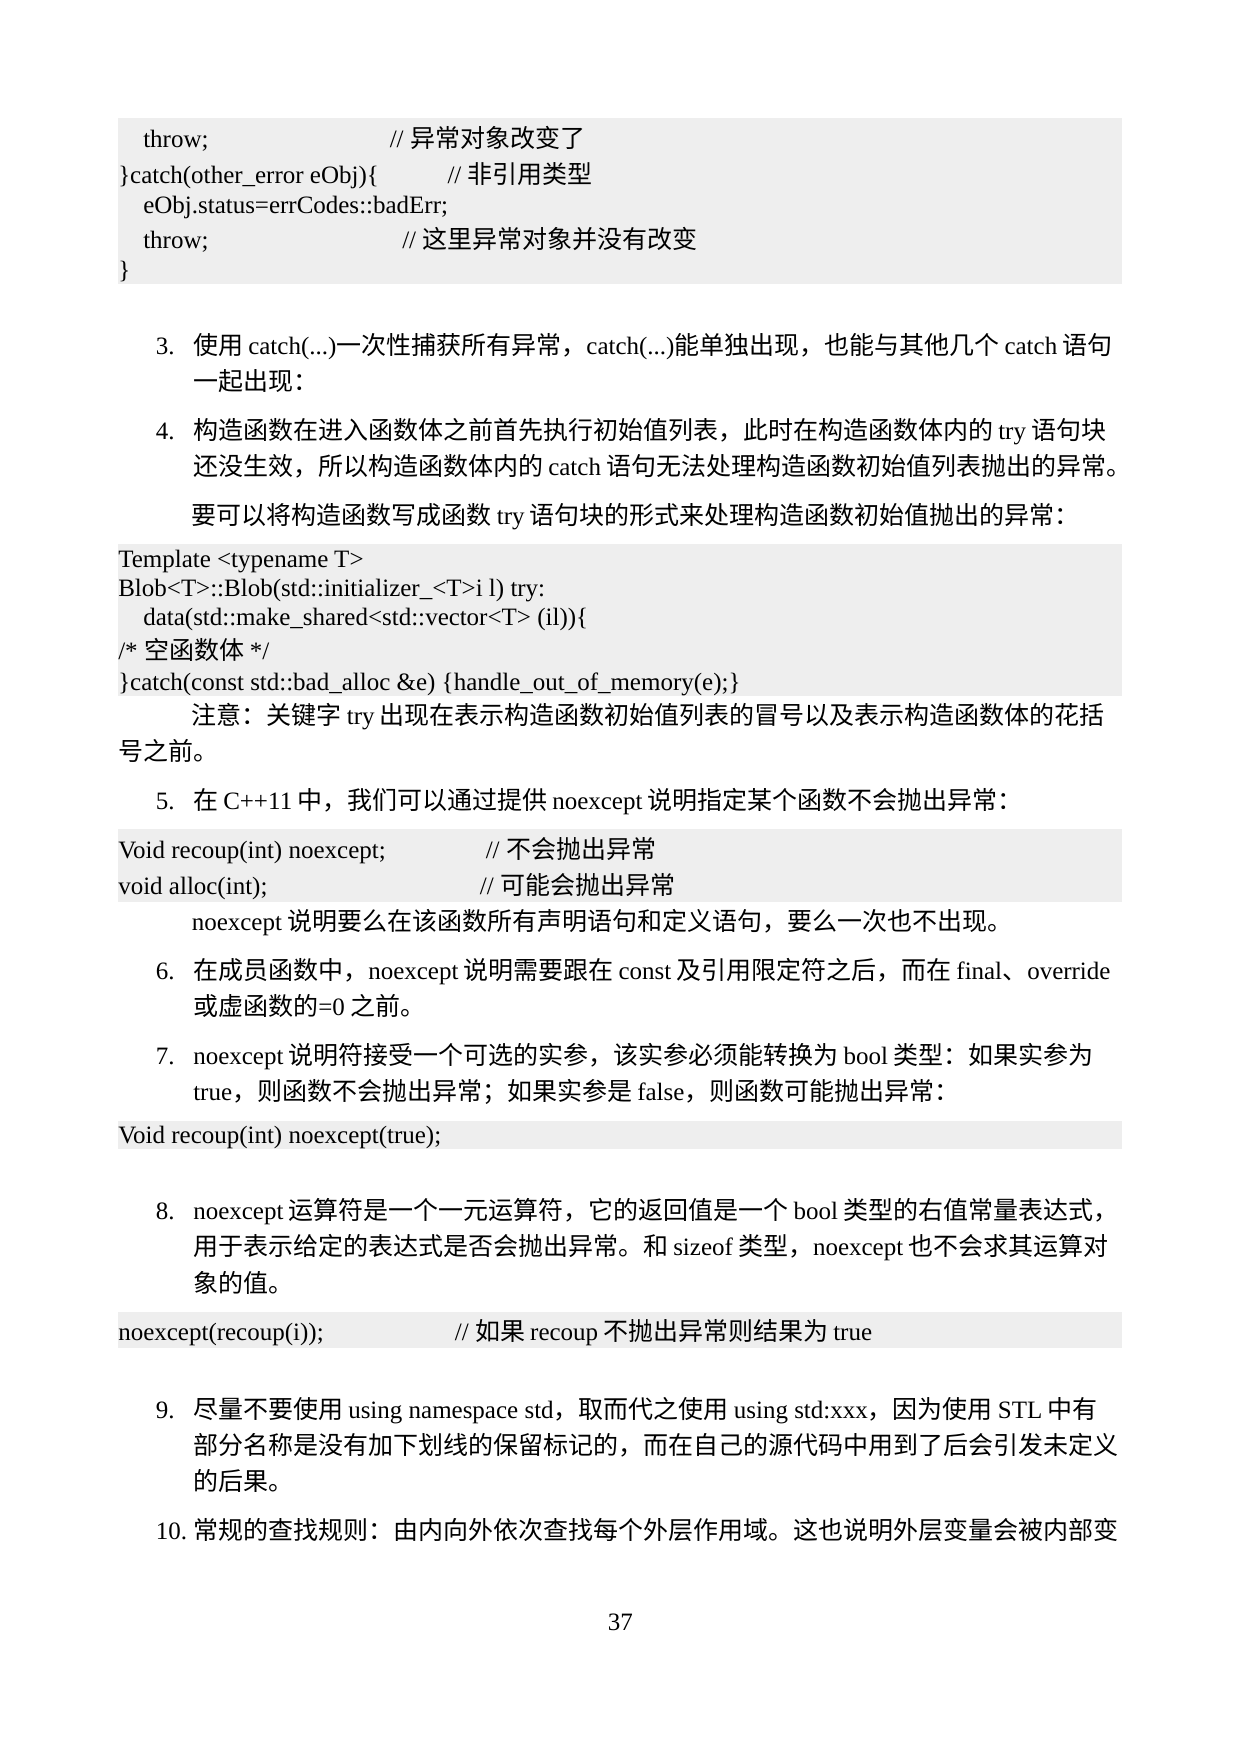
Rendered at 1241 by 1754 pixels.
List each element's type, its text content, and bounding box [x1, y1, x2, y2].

text noexcept说明要么在该函数所有声明语句和定义语句，要么一次也不出现。 [118, 902, 1122, 938]
list 构造函数在进入函数体之前首先执行初始值列表，此时在构造函数体内的try语句块还没生效，所以构造函数体内的catch语句无法处理构造函数初始值列表抛出的异常。 [156, 411, 1122, 483]
table_header noexcept(recoup(i)); // 如果recoup不抛出异常则结果为true [118, 1312, 1122, 1348]
text 要可以将构造函数写成函数try语句块的形式来处理构造函数初始值抛出的异常： [118, 496, 1122, 532]
table_header throw; // 异常对象改变了 }catch(other_error eObj){ // 非引用类型 eObj.status=errCodes::badErr; throw; // 这里异常对象并没有改变 } [118, 118, 1122, 284]
list 在C++11中，我们可以通过提供noexcept说明指定某个函数不会抛出异常： [156, 781, 1122, 817]
list 常规的查找规则：由内向外依次查找每个外层作用域。这也说明外层变量会被内部变 [156, 1511, 1122, 1547]
list noexcept说明符接受一个可选的实参，该实参必须能转换为bool类型：如果实参为true，则函数不会抛出异常；如果实参是false，则函数可能抛出异常： [156, 1036, 1122, 1108]
table_header Template <typename T> Blob<T>::Blob(std::initializer_<T>i l) try: data(std::make_shared<std::vector<T> (il)){ /* 空函数体 */ }catch(const std::bad_alloc &e) {handle_out_of_memory(e);} [118, 544, 1122, 696]
list noexcept运算符是一个一元运算符，它的返回值是一个bool类型的右值常量表达式，用于表示给定的表达式是否会抛出异常。和sizeof类型，noexcept也不会求其运算对象的值。 [156, 1191, 1122, 1299]
table_header Void recoup(int) noexcept(true); [118, 1121, 1122, 1149]
table_header Void recoup(int) noexcept; // 不会抛出异常 void alloc(int); // 可能会抛出异常 [118, 829, 1122, 902]
list 尽量不要使用using namespace std，取而代之使用using std:xxx，因为使用STL中有部分名称是没有加下划线的保留标记的，而在自己的源代码中用到了后会引发未定义的后果。 [156, 1389, 1122, 1498]
list 在成员函数中，noexcept说明需要跟在const及引用限定符之后，而在final、override或虚函数的=0之前。 [156, 951, 1122, 1023]
text 注意：关键字try出现在表示构造函数初始值列表的冒号以及表示构造函数体的花括号之前。 [118, 696, 1122, 768]
list 使用catch(...)一次性捕获所有异常，catch(...)能单独出现，也能与其他几个catch语句一起出现： [156, 326, 1122, 398]
